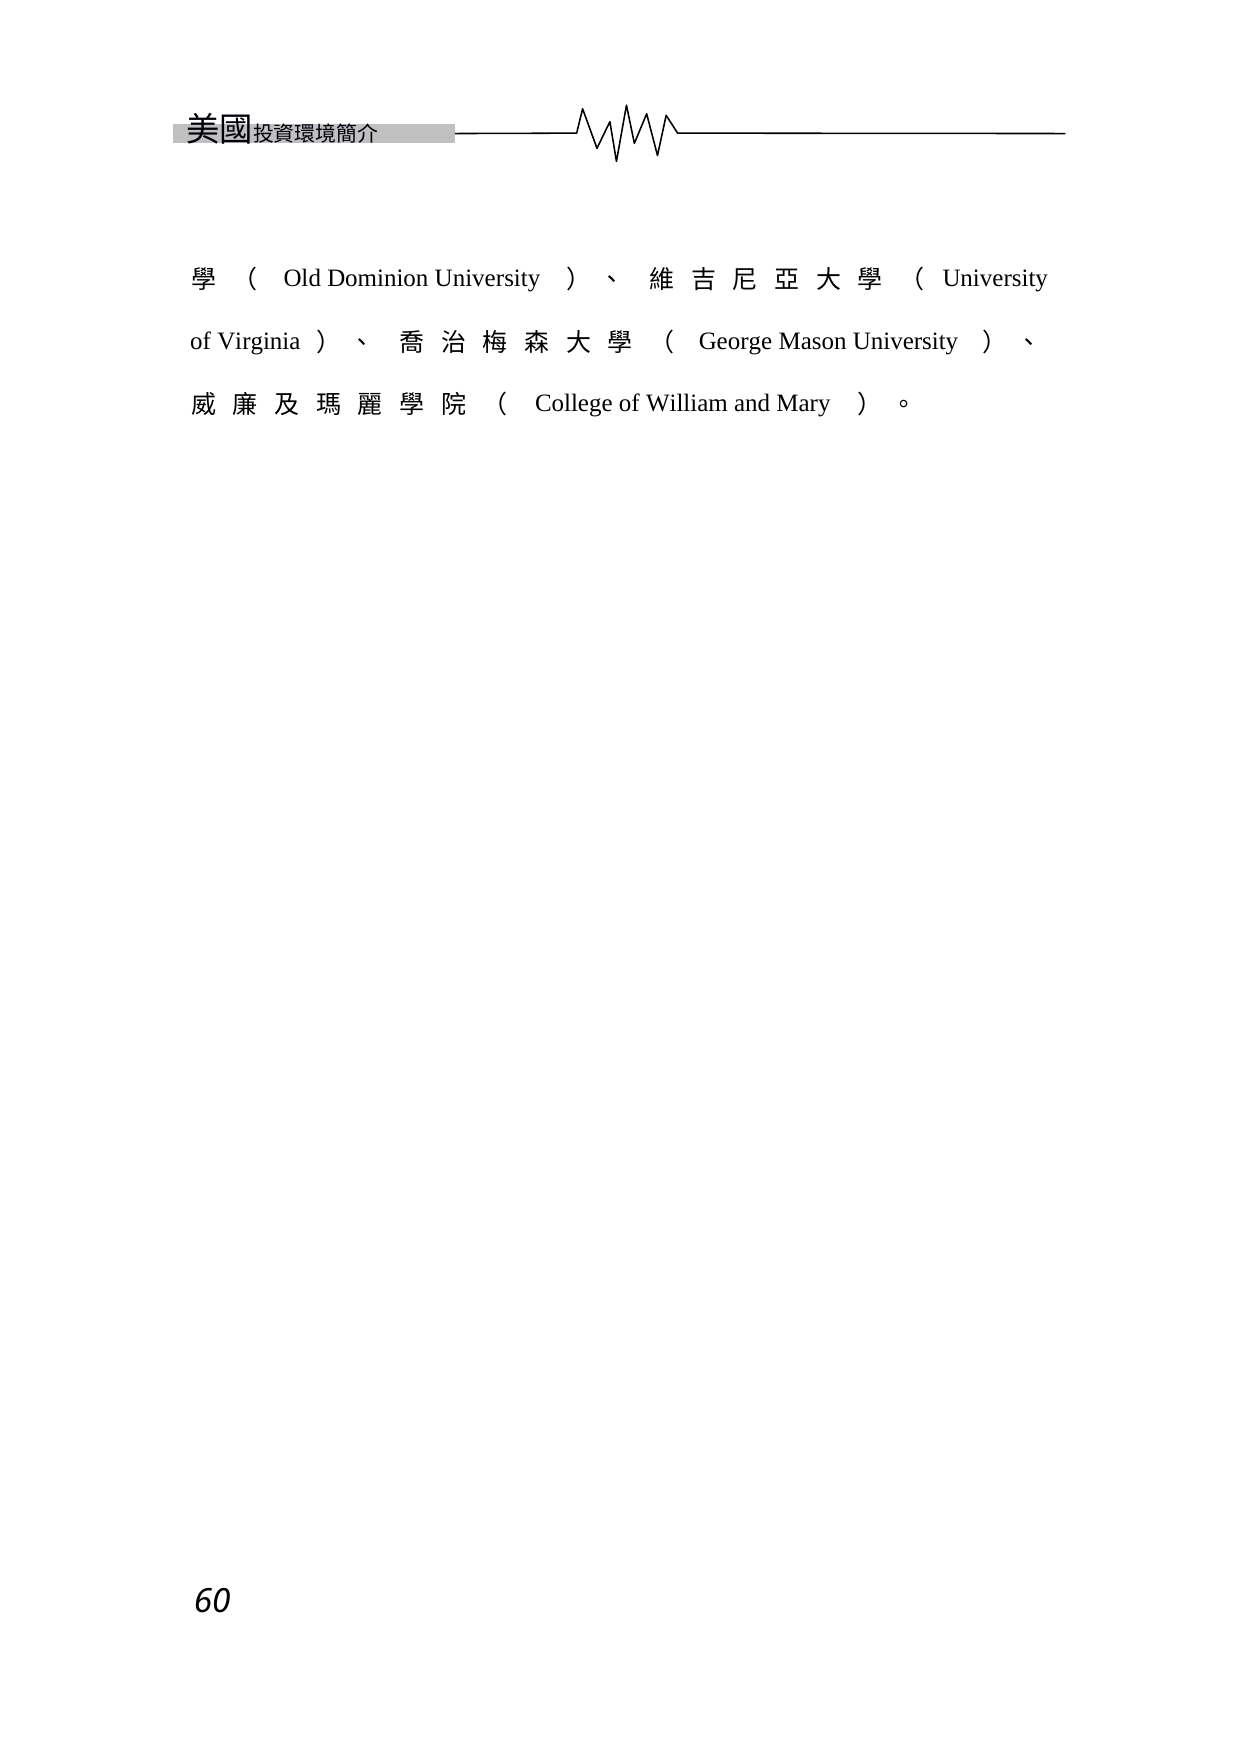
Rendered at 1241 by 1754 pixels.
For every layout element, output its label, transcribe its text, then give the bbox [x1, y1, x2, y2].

text 學（Old Dominion University）、維吉尼亞大學（University of Virginia）、喬治梅森大學（George Mason University）、威廉及瑪麗學院（College of William and Mary）。 [183, 236, 1058, 424]
